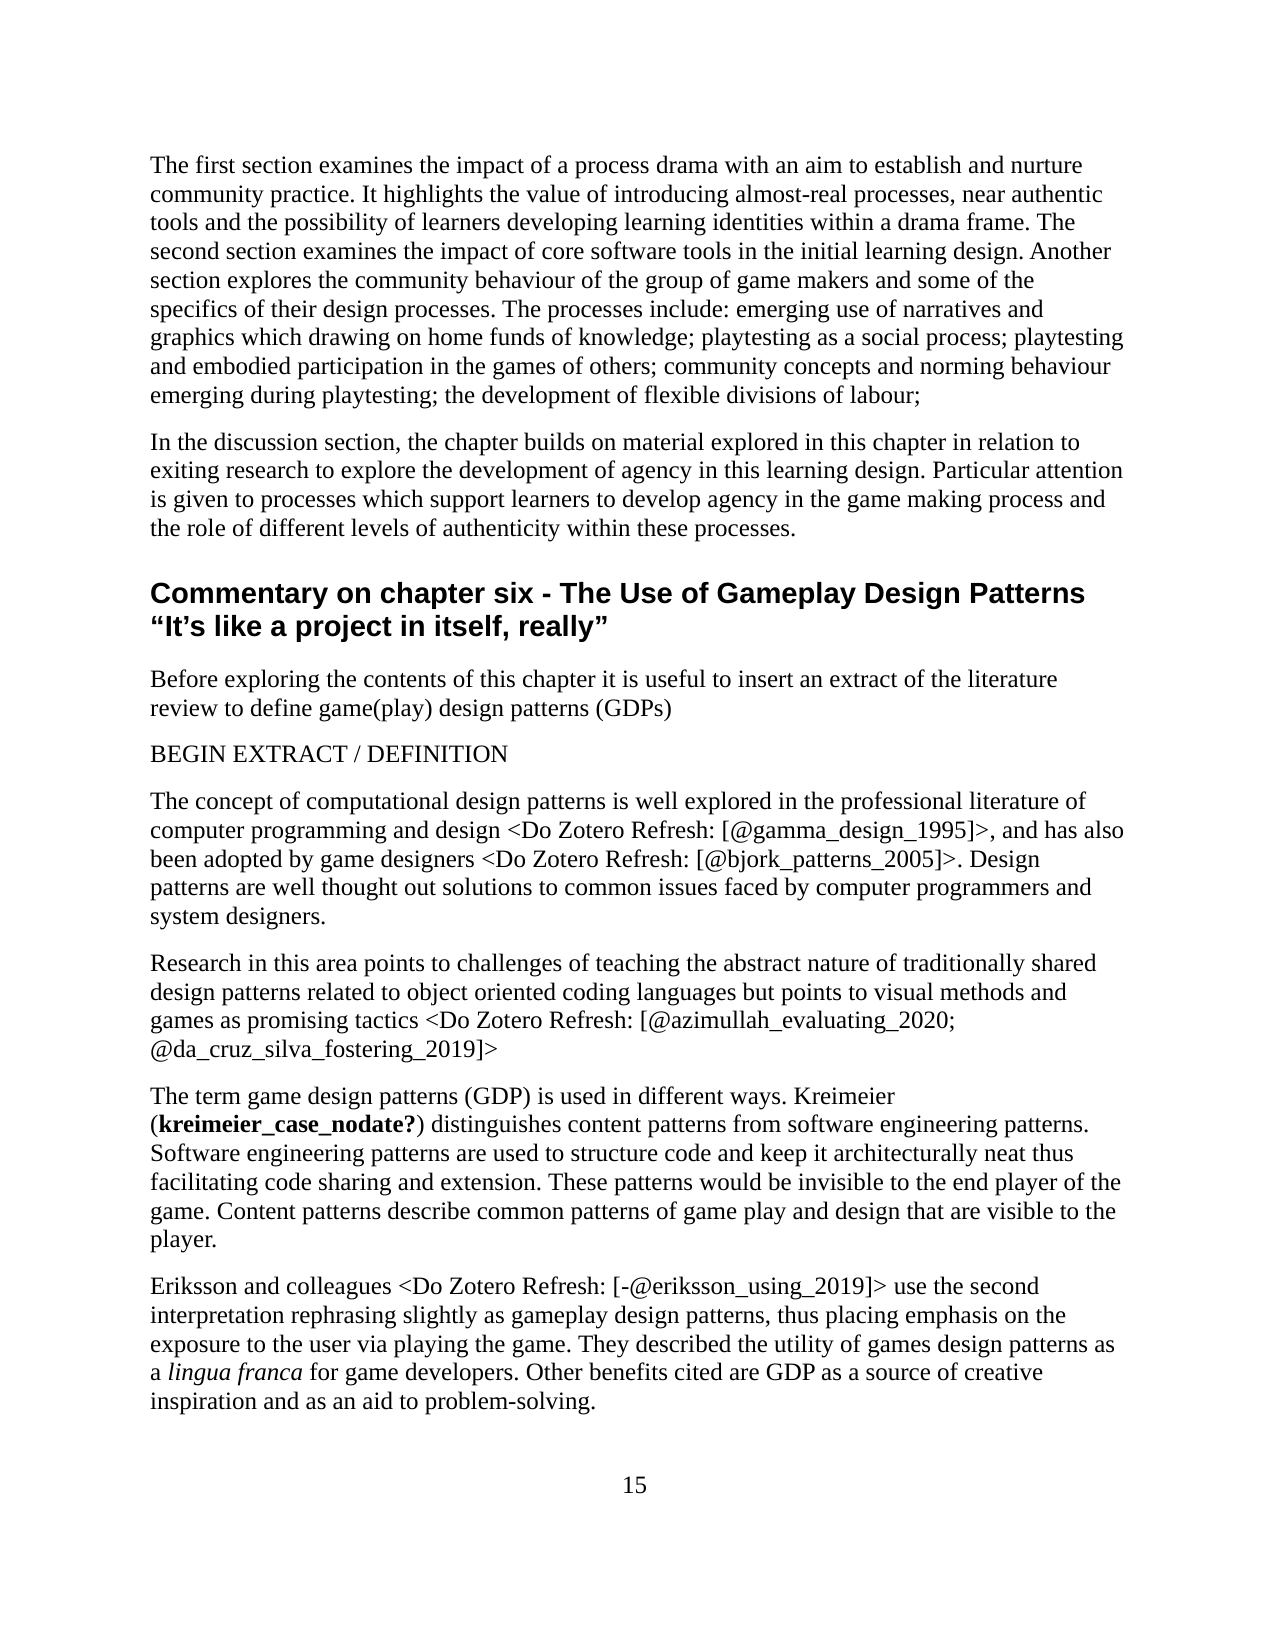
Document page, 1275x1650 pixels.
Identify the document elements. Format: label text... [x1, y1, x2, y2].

text The term game design patterns (GDP) is used in different ways. Kreimeier (kreimeier_case_nodate?) distinguishes content patterns from software engineering patterns. Software engineering patterns are used to structure code and keep it architecturally neat thus facilitating code sharing and extension. These patterns would be invisible to the end player of the game. Content patterns describe common patterns of game play and design that are visible to the player. [150, 1081, 1125, 1253]
text Eriksson and colleagues <Do Zotero Refresh: [-@eriksson_using_2019]> use the second interpretation rephrasing slightly as gameplay design patterns, thus placing emphasis on the exposure to the user via playing the game. They described the utility of games design patterns as a lingua franca for game developers. Other benefits cited are GDP as a source of creative inspiration and as an aid to problem-solving. [150, 1271, 1125, 1415]
text In the discussion section, the chapter builds on material explored in this chapter in relation to exiting research to explore the development of agency in this learning design. Particular attention is given to processes which support learners to develop agency in the game making process and the role of different levels of authenticity within these processes. [150, 427, 1125, 542]
text The first section examines the impact of a process drama with an aim to establish and nurture community practice. It highlights the value of introducing almost-real processes, near authentic tools and the possibility of learners developing learning identities within a drama frame. The second section examines the impact of core software tools in the initial learning design. Another section explores the community behaviour of the group of game makers and some of the specifics of their design processes. The processes include: emerging use of narratives and graphics which drawing on home funds of knowledge; playtesting as a social process; playtesting and embodied participation in the games of others; community concepts and norming behaviour emerging during playtesting; the development of flexible divisions of labour; [150, 150, 1125, 409]
subtitle Commentary on chapter six - The Use of Gameplay Design Patterns “It’s like a project in itself, really” [150, 576, 1125, 643]
text Before exploring the contents of this chapter it is useful to insert an extract of the literature review to define game(play) design patterns (GDPs) [150, 664, 1125, 722]
text BEGIN EXTRACT / DEFINITION [150, 739, 1125, 768]
text Research in this area points to challenges of teaching the abstract nature of traditionally shared design patterns related to object oriented coding languages but points to visual methods and games as promising tactics <Do Zotero Refresh: [@azimullah_evaluating_2020; @da_cruz_silva_fostering_2019]> [150, 948, 1125, 1063]
text The concept of computational design patterns is well explored in the professional literature of computer programming and design <Do Zotero Refresh: [@gamma_design_1995]>, and has also been adopted by game designers <Do Zotero Refresh: [@bjork_patterns_2005]>. Design patterns are well thought out solutions to common issues faced by computer programmers and system designers. [150, 786, 1125, 930]
